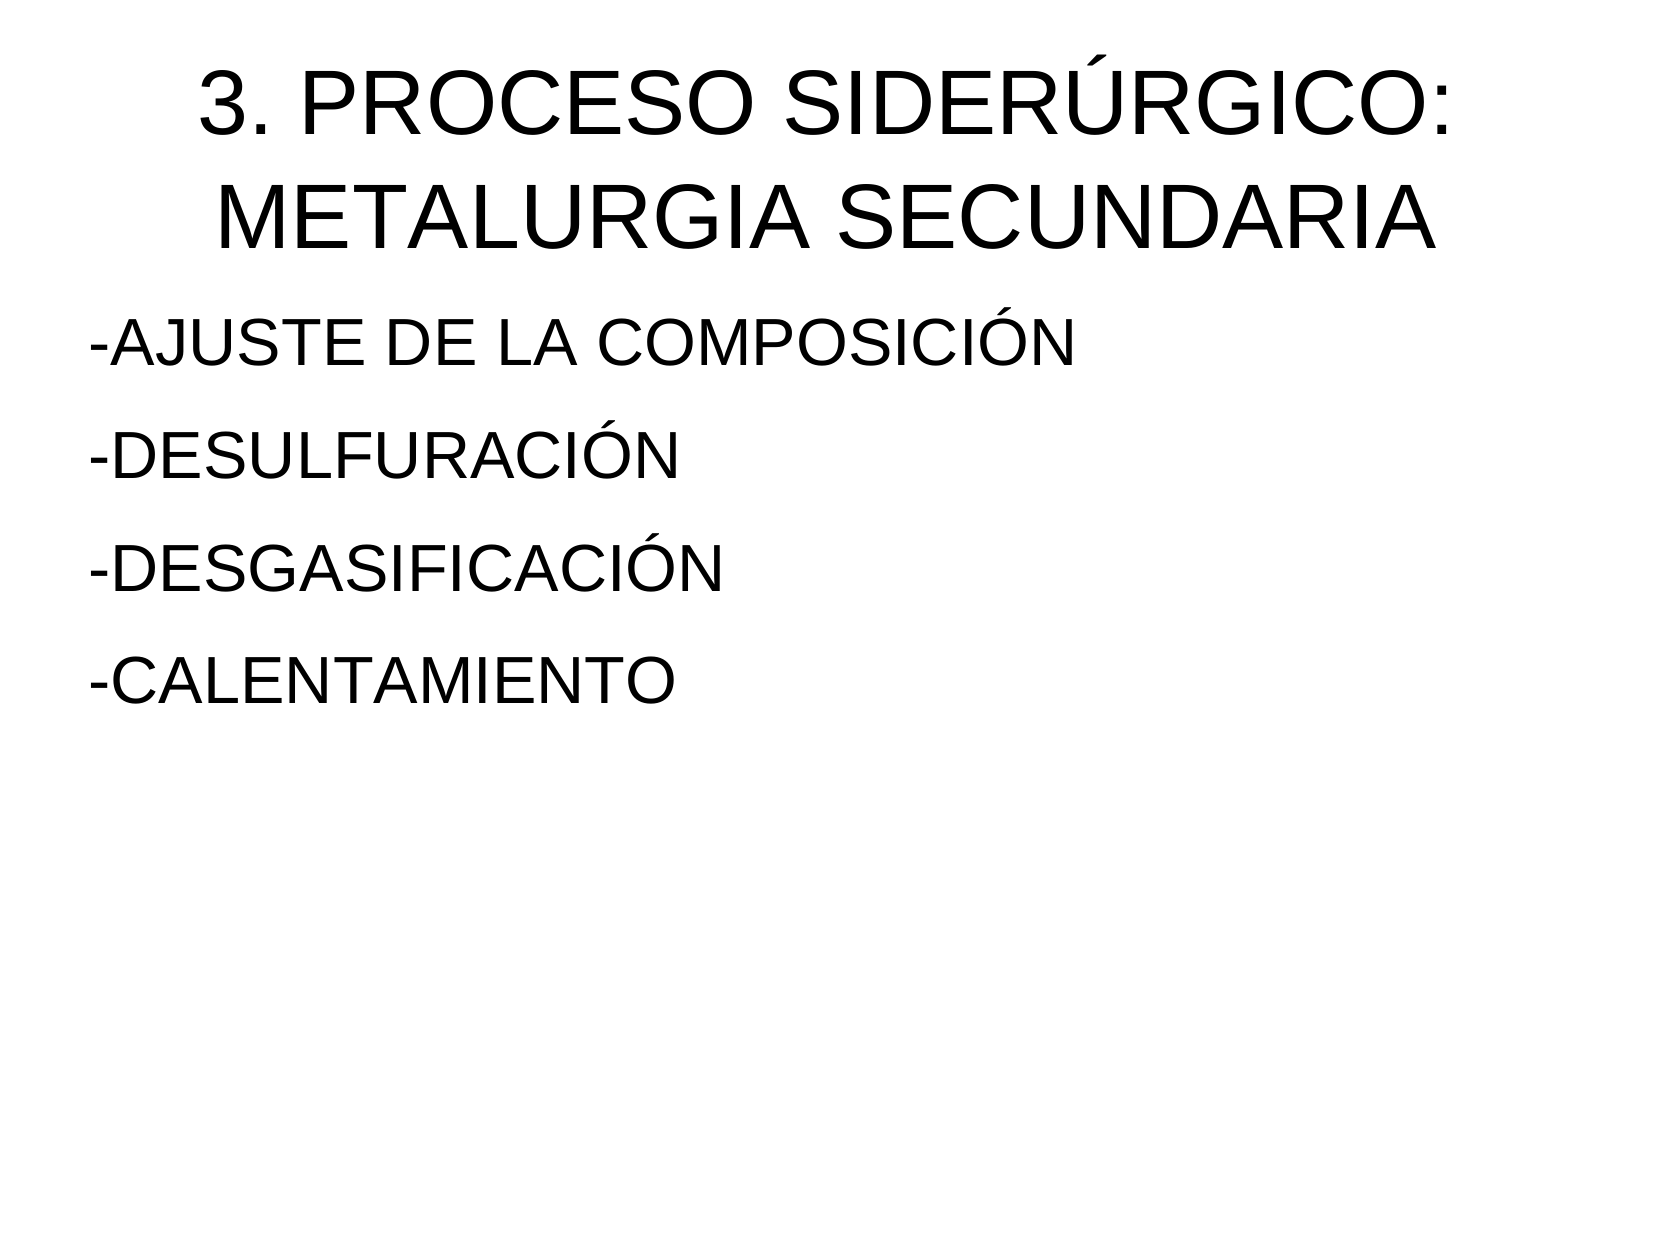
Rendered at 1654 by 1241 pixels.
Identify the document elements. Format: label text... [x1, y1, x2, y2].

title 3. PROCESO SIDERÚRGICO: METALURGIA SECUNDARIA [82, 38, 1571, 268]
list -AJUSTE DE LA COMPOSICIÓN -DESULFURACIÓN -DESGASIFICACIÓN -CALENTAMIENTO [88, 295, 1577, 1114]
